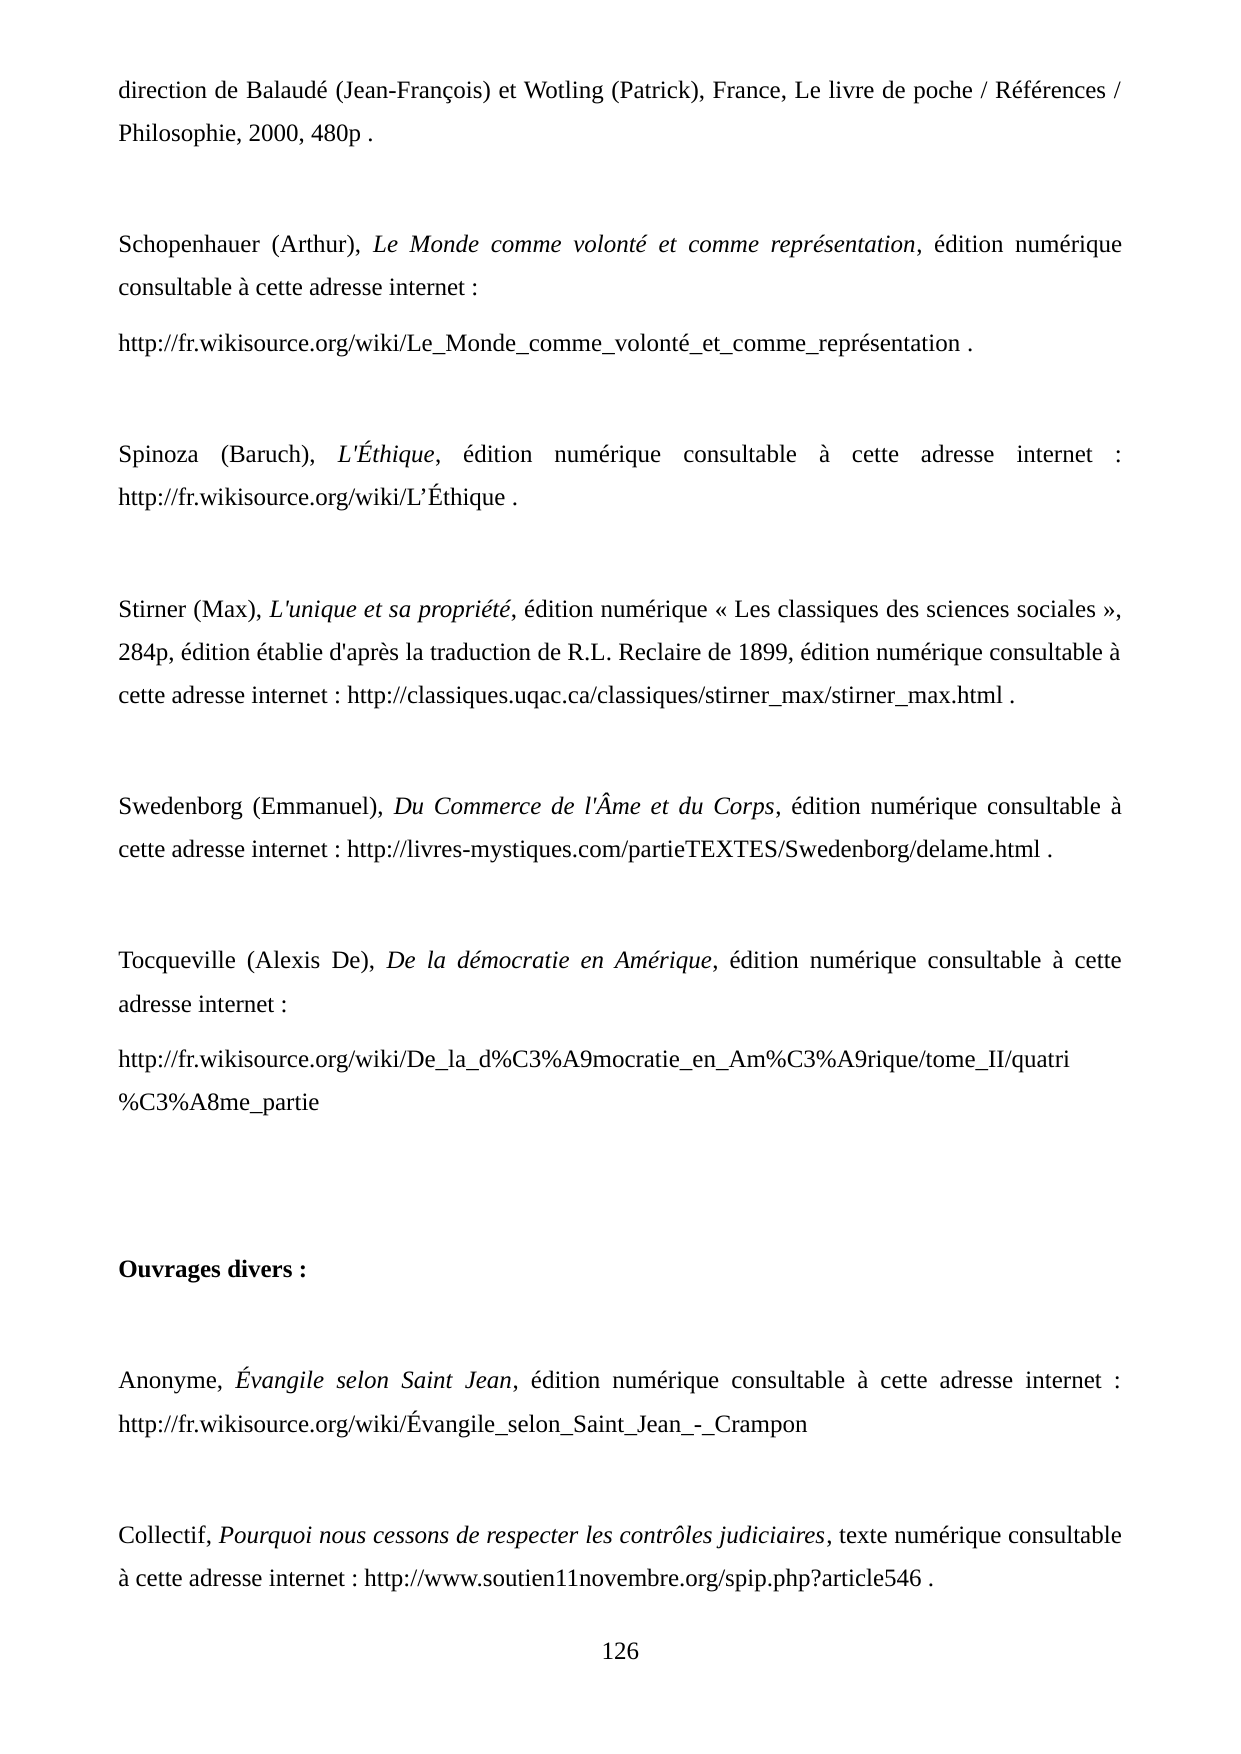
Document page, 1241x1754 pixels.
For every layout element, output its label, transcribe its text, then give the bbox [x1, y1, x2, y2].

text Tocqueville (Alexis De), De la démocratie en Amérique, édition numérique consultable à cette adresse internet : [118, 946, 1122, 1017]
text direction de Balaudé (Jean-François) et Wotling (Patrick), France, Le livre de poche / Références / Philosophie, 2000, 480p . [118, 75, 1122, 147]
text http://fr.wikisource.org/wiki/De_la_d%C3%A9mocratie_en_Am%C3%A9rique/tome_II/quatri%C3%A8me_partie [118, 1044, 1122, 1116]
text http://fr.wikisource.org/wiki/Le_Monde_comme_volonté_et_comme_représentation . [118, 328, 1122, 357]
text Stirner (Max), L'unique et sa propriété, édition numérique « Les classiques des sciences sociales », 284p, édition établie d'après la traduction de R.L. Reclaire de 1899, édition numérique consultable à cette adresse internet : http://classiques.uqac.ca/classiques/stirner_max/stirner_max.html . [118, 594, 1122, 709]
text Spinoza (Baruch), L'Éthique, édition numérique consultable à cette adresse internet : http://fr.wikisource.org/wiki/L’Éthique . [118, 439, 1122, 511]
text Collectif, Pourquoi nous cessons de respecter les contrôles judiciaires, texte numérique consultable à cette adresse internet : http://www.soutien11novembre.org/spip.php?article546 . [118, 1520, 1122, 1592]
text Ouvrages divers : [118, 1254, 1122, 1283]
text Schopenhauer (Arthur), Le Monde comme volonté et comme représentation, édition numérique consultable à cette adresse internet : [118, 229, 1122, 301]
text Swedenborg (Emmanuel), Du Commerce de l'Âme et du Corps, édition numérique consultable à cette adresse internet : http://livres-mystiques.com/partieTEXTES/Swedenborg/delame.html . [118, 791, 1122, 863]
text Anonyme, Évangile selon Saint Jean, édition numérique consultable à cette adresse internet : http://fr.wikisource.org/wiki/Évangile_selon_Saint_Jean_-_Crampon [118, 1366, 1122, 1437]
